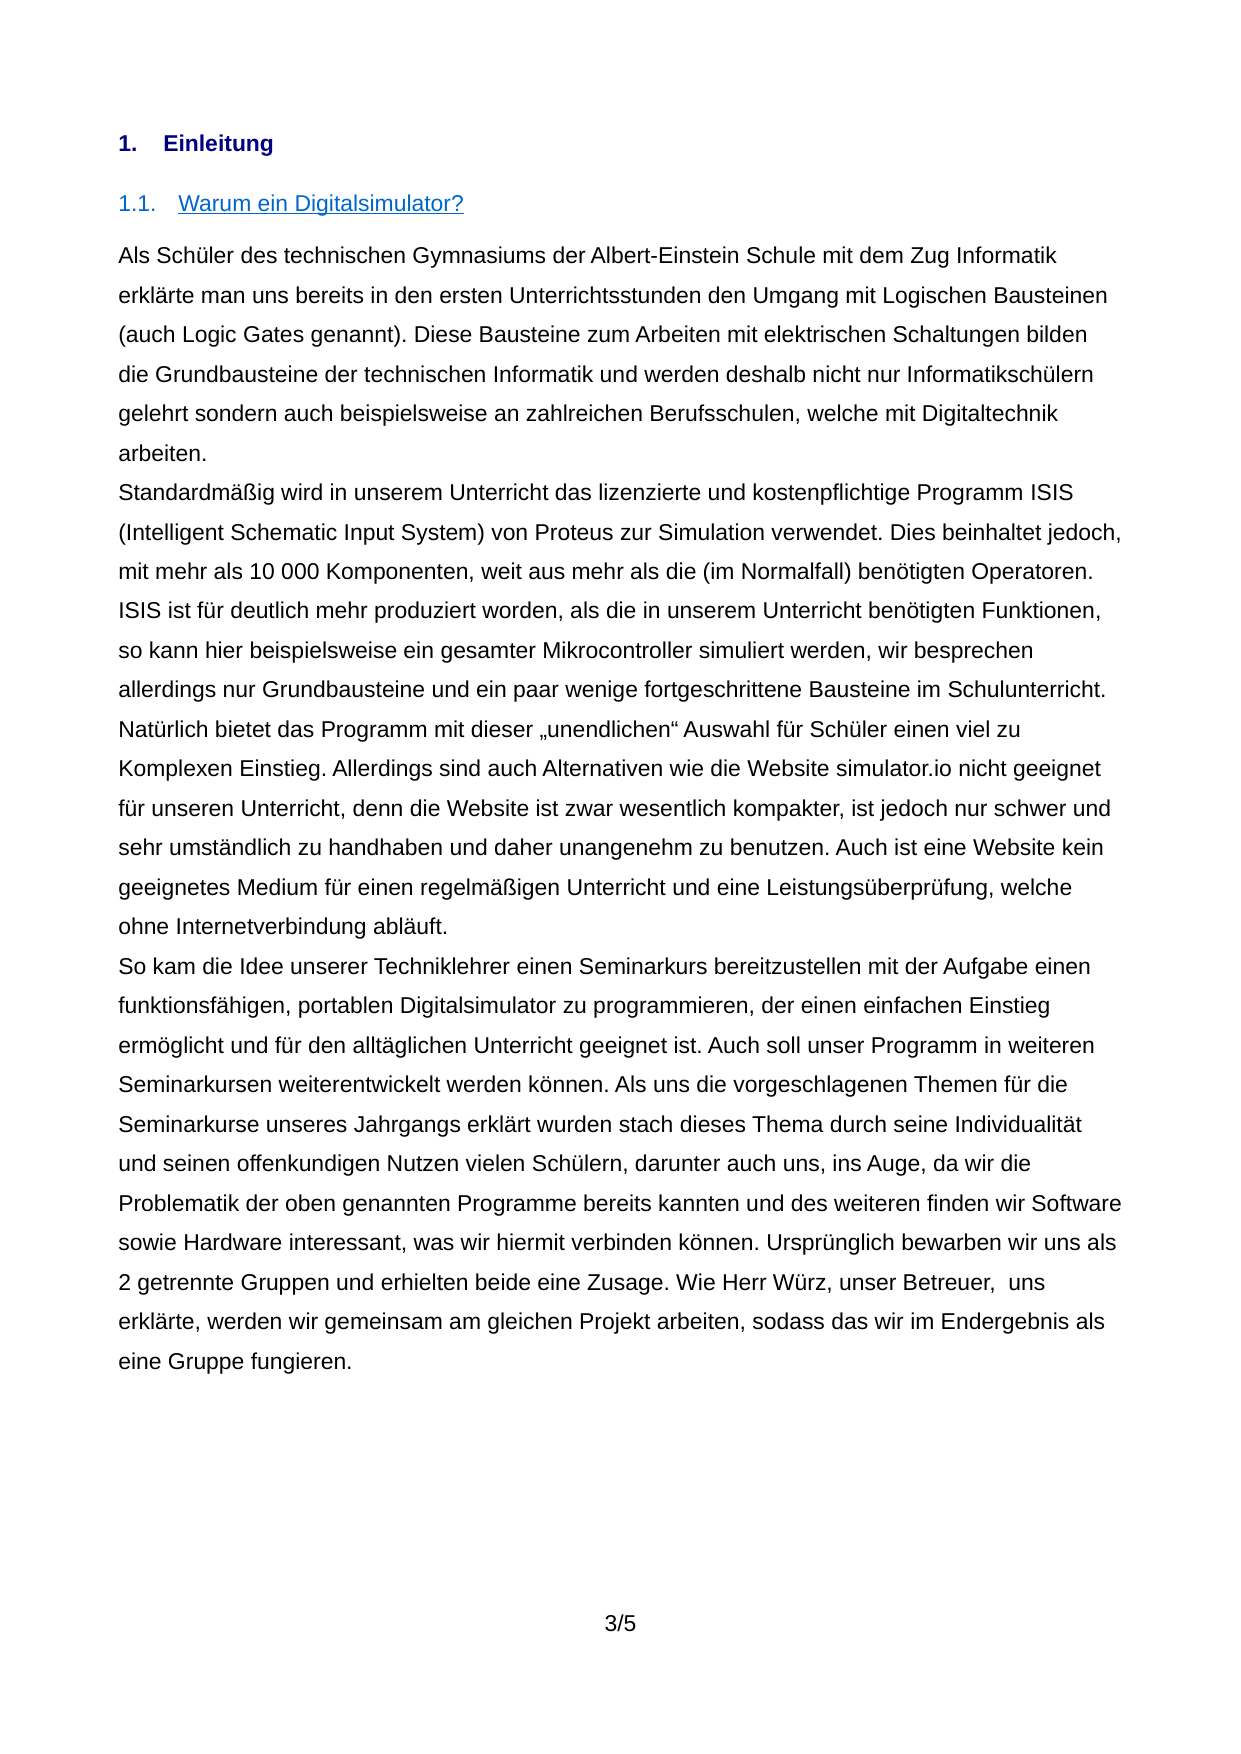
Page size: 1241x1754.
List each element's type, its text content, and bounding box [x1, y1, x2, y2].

text Als Schüler des technischen Gymnasiums der Albert-Einstein Schule mit dem Zug Informatik erklärte man uns bereits in den ersten Unterrichtsstunden den Umgang mit Logischen Bausteinen (auch Logic Gates genannt). Diese Bausteine zum Arbeiten mit elektrischen Schaltungen bilden die Grundbausteine der technischen Informatik und werden deshalb nicht nur Informatikschülern gelehrt sondern auch beispielsweise an zahlreichen Berufsschulen, welche mit Digitaltechnik arbeiten. [118, 242, 1122, 466]
text Natürlich bietet das Programm mit dieser „unendlichen“ Auswahl für Schüler einen viel zu Komplexen Einstieg. Allerdings sind auch Alternativen wie die Website simulator.io nicht geeignet für unseren Unterricht, denn die Website ist zwar wesentlich kompakter, ist jedoch nur schwer und sehr umständlich zu handhaben und daher unangenehm zu benutzen. Auch ist eine Website kein geeignetes Medium für einen regelmäßigen Unterricht und eine Leistungsüberprüfung, welche ohne Internetverbindung abläuft. [118, 716, 1122, 940]
subtitle Warum ein Digitalsimulator? [118, 190, 1122, 217]
text So kam die Idee unserer Techniklehrer einen Seminarkurs bereitzustellen mit der Aufgabe einen funktionsfähigen, portablen Digitalsimulator zu programmieren, der einen einfachen Einstieg ermöglicht und für den alltäglichen Unterricht geeignet ist. Auch soll unser Programm in weiteren Seminarkursen weiterentwickelt werden können. Als uns die vorgeschlagenen Themen für die Seminarkurse unseres Jahrgangs erklärt wurden stach dieses Thema durch seine Individualität und seinen offenkundigen Nutzen vielen Schülern, darunter auch uns, ins Auge, da wir die Problematik der oben genannten Programme bereits kannten und des weiteren finden wir Software sowie Hardware interessant, was wir hiermit verbinden können. Ursprünglich bewarben wir uns als 2 getrennte Gruppen und erhielten beide eine Zusage. Wie Herr Würz, unser Betreuer, uns erklärte, werden wir gemeinsam am gleichen Projekt arbeiten, sodass das wir im Endergebnis als eine Gruppe fungieren. [118, 953, 1122, 1374]
text Standardmäßig wird in unserem Unterricht das lizenzierte und kostenpflichtige Programm ISIS (Intelligent Schematic Input System) von Proteus zur Simulation verwendet. Dies beinhaltet jedoch, mit mehr als 10 000 Komponenten, weit aus mehr als die (im Normalfall) benötigten Operatoren. ISIS ist für deutlich mehr produziert worden, als die in unserem Unterricht benötigten Funktionen, so kann hier beispielsweise ein gesamter Mikrocontroller simuliert werden, wir besprechen allerdings nur Grundbausteine und ein paar wenige fortgeschrittene Bausteine im Schulunterricht. [118, 479, 1122, 703]
subtitle Einleitung [118, 130, 1122, 156]
